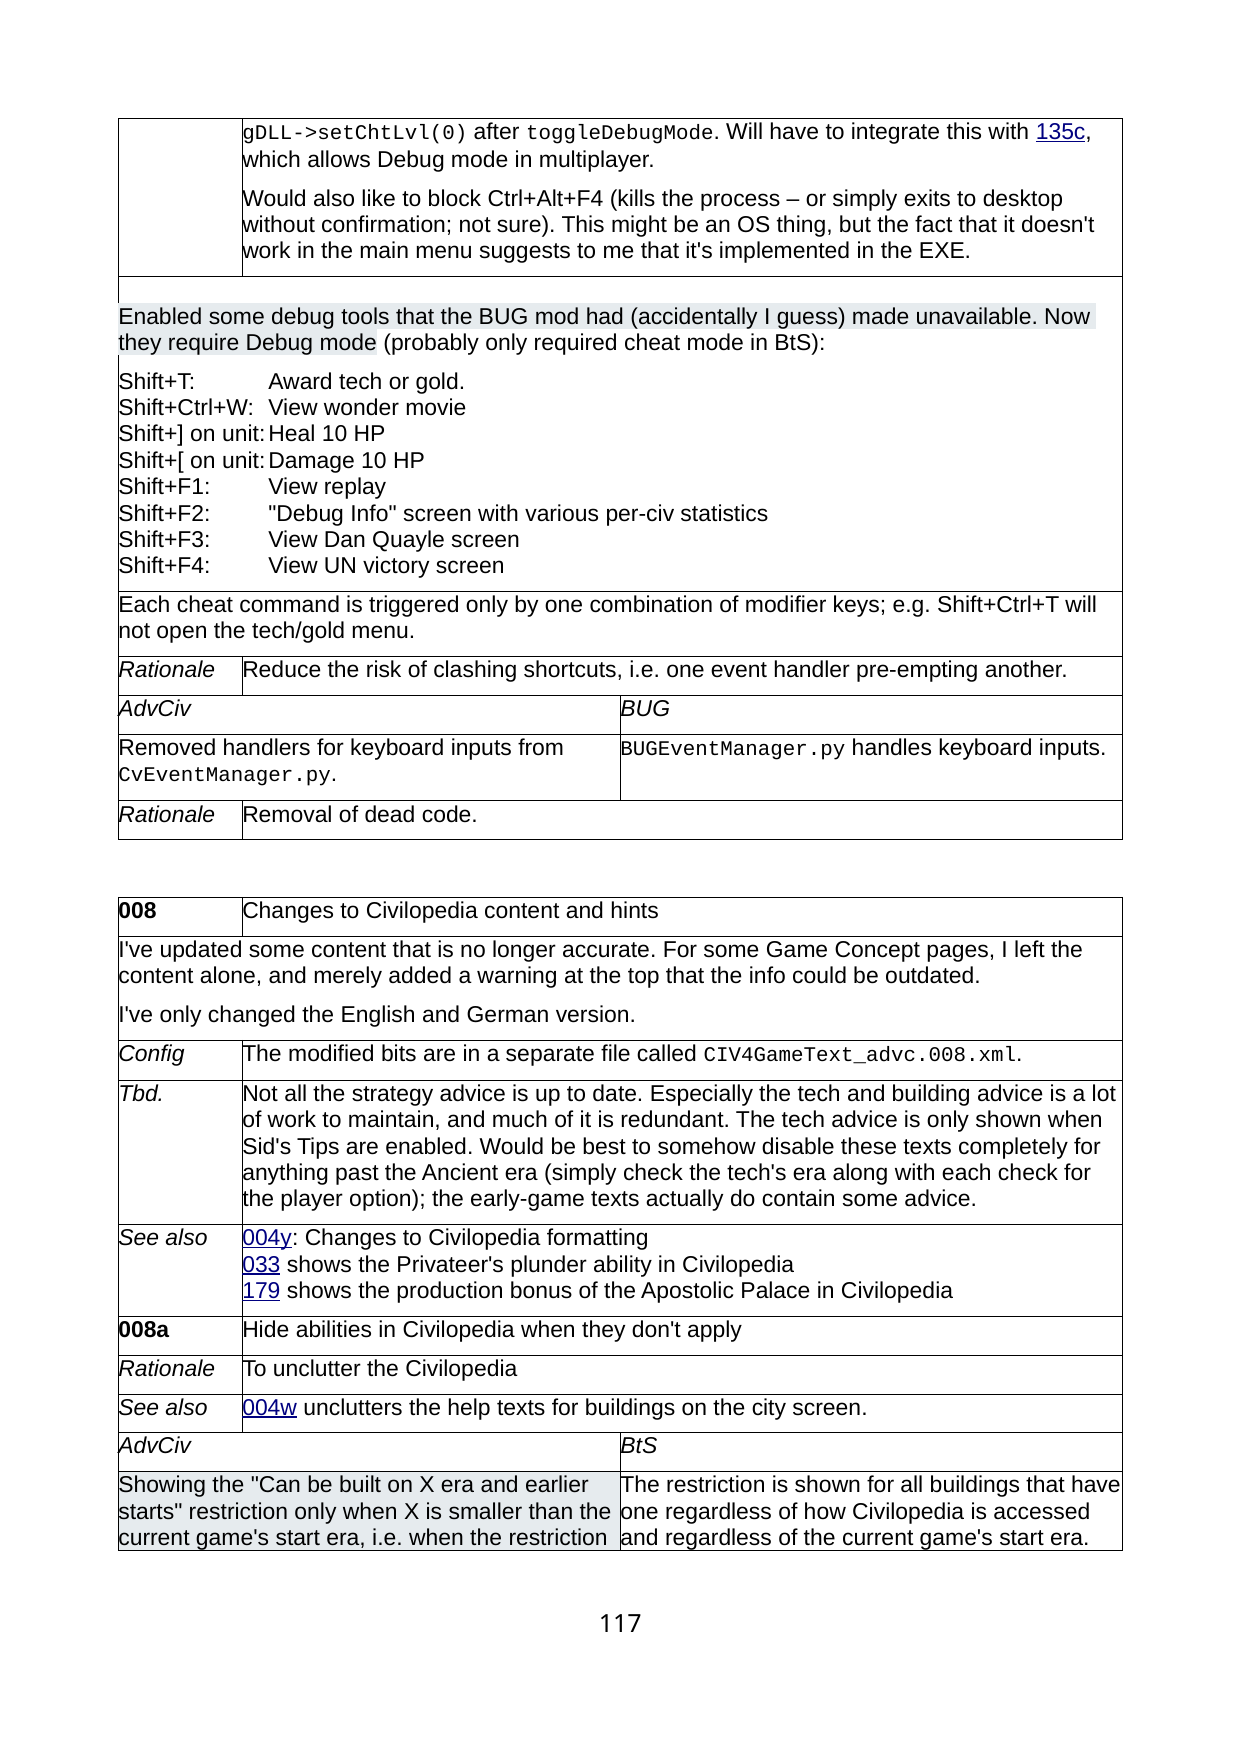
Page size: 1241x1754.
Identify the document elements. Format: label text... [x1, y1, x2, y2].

table_cell I've updated some content that is no longer accurate. For some Game Concept pages, I left the content alone, and merely added a warning at the top that the info could be outdated. I've only changed the English and German version. [119, 937, 1122, 1040]
table_cell To unclutter the Civilopedia [243, 1356, 1122, 1393]
table_cell BUGEventManager.py handles keyboard inputs. [621, 735, 1122, 800]
table_cell Each cheat command is triggered only by one combination of modifier keys; e.g. Shift+Ctrl+T will not open the tech/gold menu. [119, 592, 1122, 656]
table_cell Rationale [119, 657, 242, 695]
table_cell The restriction is shown for all buildings that have one regardless of how Civilopedia is accessed and regardless of the current game's start era. [621, 1472, 1122, 1550]
table_cell BUG [621, 696, 1122, 734]
table_cell AdvCiv [119, 1433, 620, 1471]
table_cell Reduce the risk of clashing shortcuts, i.e. one event handler pre-empting another. [243, 657, 1122, 695]
table_cell Removed handlers for keyboard inputs from CvEventManager.py. [119, 735, 620, 800]
table_cell Rationale [119, 1356, 242, 1393]
table_cell Tbd. [119, 1081, 242, 1224]
table_cell 008a [119, 1317, 242, 1354]
table_cell Config [119, 1041, 242, 1080]
table_cell 004w unclutters the help texts for buildings on the city screen. [243, 1395, 1122, 1432]
table_cell The modified bits are in a separate file called CIV4GameText_advc.008.xml. [243, 1041, 1122, 1080]
table_cell Hide abilities in Civilopedia when they don't apply [243, 1317, 1122, 1354]
table_cell Enabled some debug tools that the BUG mod had (accidentally I guess) made unavailable. Now they require Debug mode (probably only required cheat mode in BtS): Shift+T: Award tech or gold. Shift+Ctrl+W: View wonder movie Shift+] on unit: Heal 10 HP Shift+[ on unit: Damage 10 HP Shift+F1: View replay Shift+F2: "Debug Info" screen with various per-civ statistics Shift+F3: View Dan Quayle screen Shift+F4: View UN victory screen [119, 277, 1122, 591]
table_cell Rationale [119, 801, 242, 839]
table_header 008 [119, 898, 242, 936]
table_cell BtS [621, 1433, 1122, 1471]
table_cell Not all the strategy advice is up to date. Especially the tech and building advice is a lot of work to maintain, and much of it is redundant. The tech advice is only shown when Sid's Tips are enabled. Would be best to somehow disable these texts completely for anything past the Ancient era (simply check the tech's era along with each check for the player option); the early-game texts actually do contain some advice. [243, 1081, 1122, 1224]
table_cell See also [119, 1395, 242, 1432]
table_cell AdvCiv [119, 696, 620, 734]
table_cell Showing the "Can be built on X era and earlier starts" restriction only when X is smaller than the current game's start era, i.e. when the restriction [119, 1472, 620, 1550]
table_cell Removal of dead code. [243, 801, 1122, 839]
table_header Changes to Civilopedia content and hints [243, 898, 1122, 936]
table_cell See also [119, 1225, 242, 1316]
table_cell 004y: Changes to Civilopedia formatting 033 shows the Privateer's plunder ability in Civilopedia 179 shows the production bonus of the Apostolic Palace in Civilopedia [243, 1225, 1122, 1316]
table_cell [119, 119, 242, 276]
table_cell gDLL->setChtLvl(0) after toggleDebugMode. Will have to integrate this with 135c, which allows Debug mode in multiplayer. Would also like to block Ctrl+Alt+F4 (kills the process – or simply exits to desktop without confirmation; not sure). This might be an OS thing, but the fact that it doesn't work in the main menu suggests to me that it's implemented in the EXE. [243, 119, 1122, 276]
